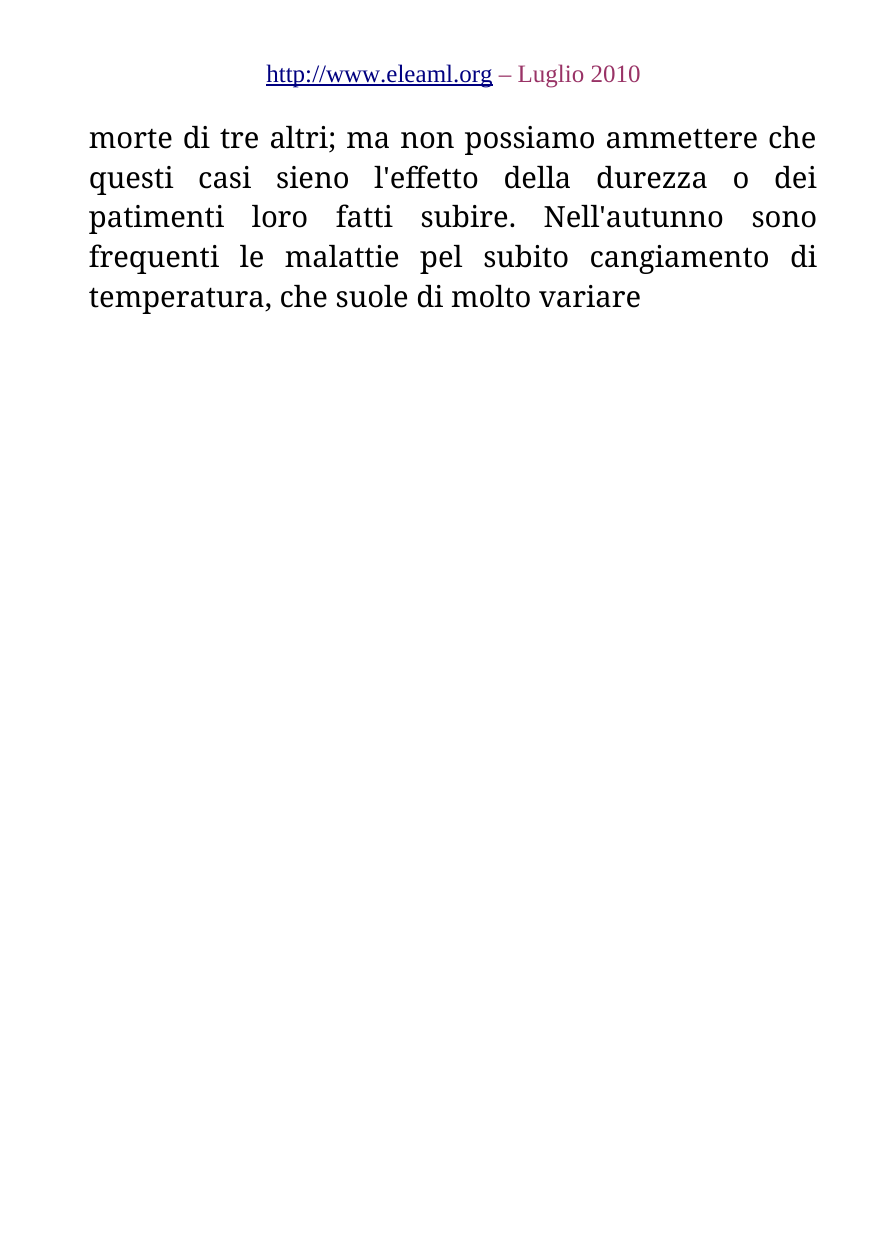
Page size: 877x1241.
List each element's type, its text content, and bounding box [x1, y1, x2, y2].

text morte di tre altri; ma non possiamo ammettere che questi casi sieno l'effetto della durezza o dei patimenti loro fatti subire. Nell'autunno sono frequenti le malattie pel subito cangiamento di temperatura, che suole di molto variare [89, 117, 818, 316]
